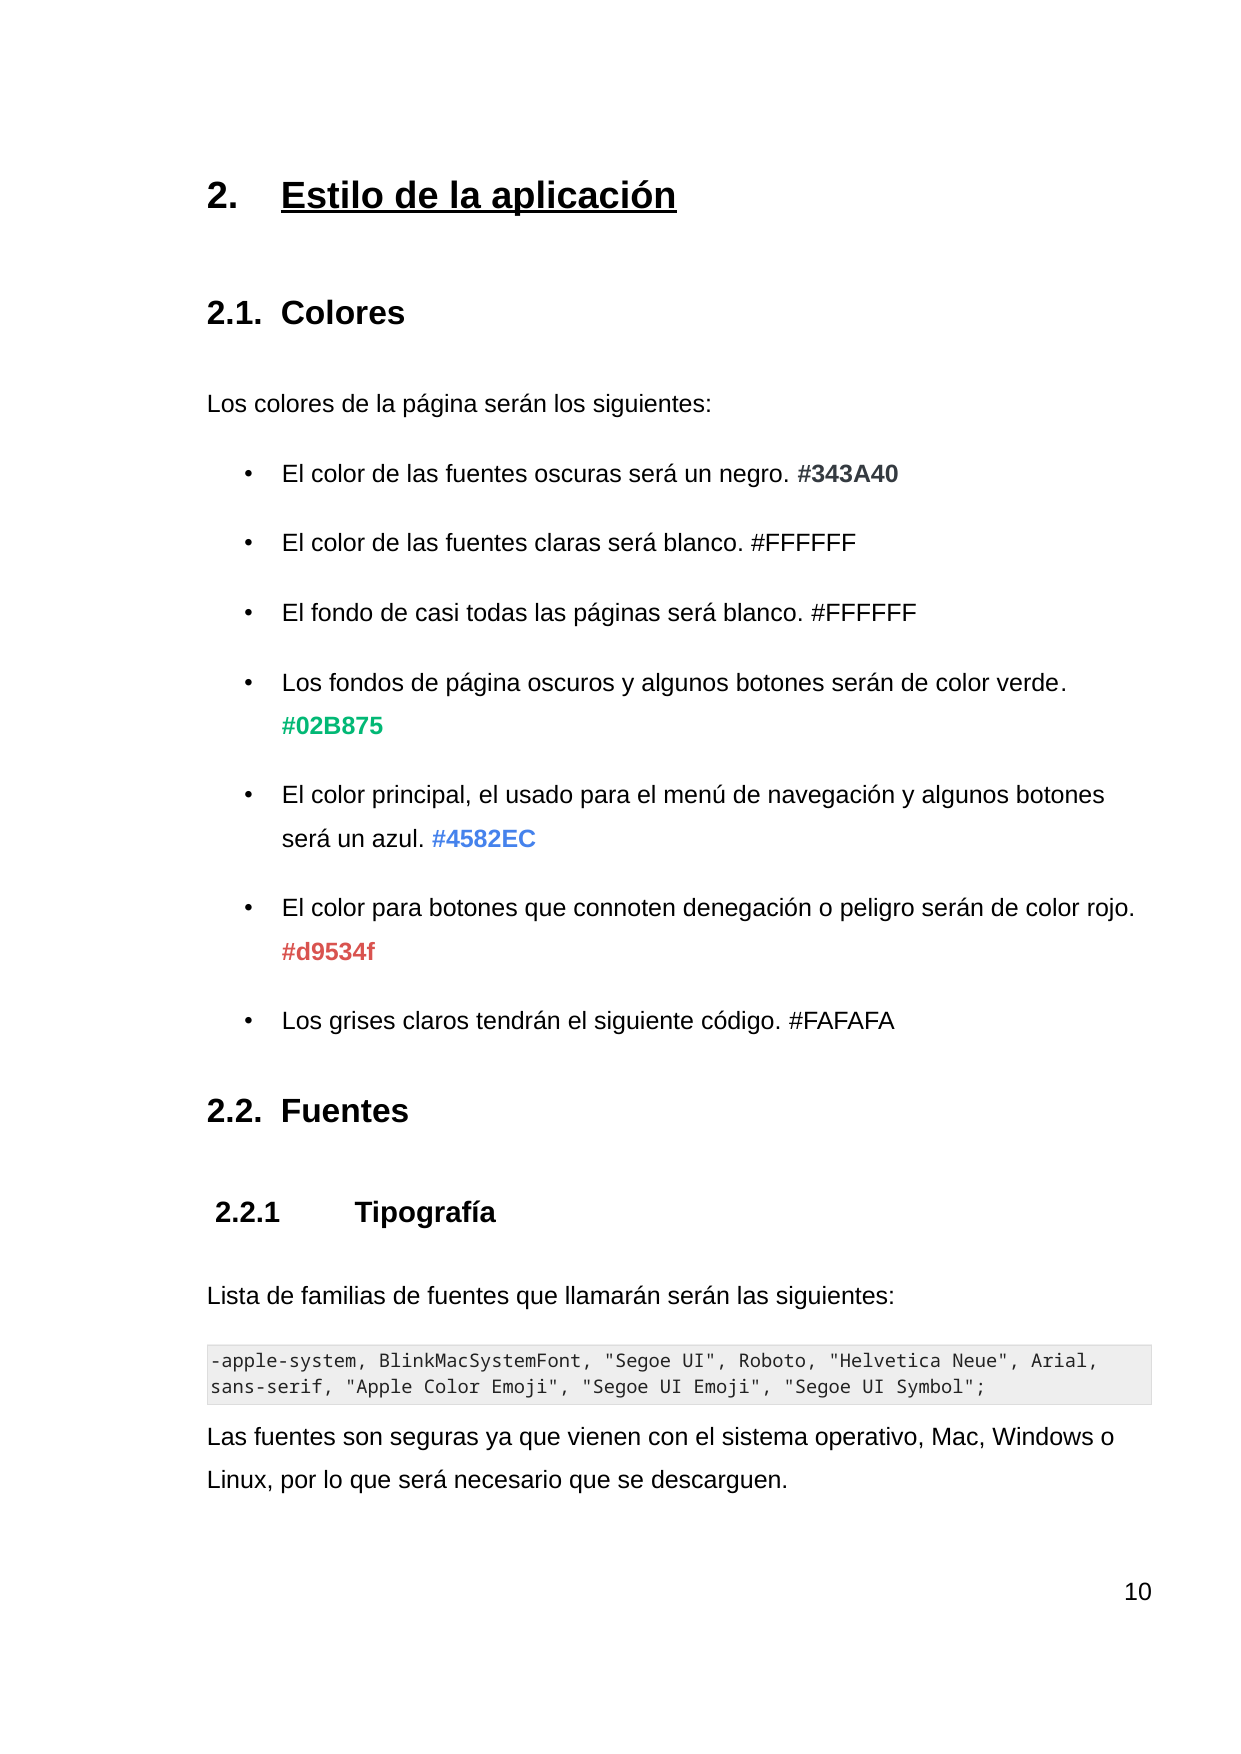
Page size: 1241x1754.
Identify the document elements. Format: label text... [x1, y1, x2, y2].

list El color para botones que connoten denegación o peligro serán de color rojo. #d9534f [244, 893, 1152, 965]
list El color de las fuentes oscuras será un negro. #343A40 [244, 458, 1152, 487]
text -apple-system, BlinkMacSystemFont, "Segoe UI", Roboto, "Helvetica Neue", Arial, sans-serif, "Apple Color Emoji", "Segoe UI Emoji", "Segoe UI Symbol"; [208, 1346, 1151, 1404]
subtitle Tipografía [207, 1195, 1152, 1229]
list El color de las fuentes claras será blanco. #FFFFFF [244, 528, 1152, 557]
list Los grises claros tendrán el siguiente código. #FAFAFA [244, 1006, 1152, 1035]
text Los colores de la página serán los siguientes: [207, 389, 1152, 418]
list El fondo de casi todas las páginas será blanco. #FFFFFF [244, 598, 1152, 627]
list El color principal, el usado para el menú de navegación y algunos botones será un azul. #4582EC [244, 780, 1152, 852]
text Lista de familias de fuentes que llamarán serán las siguientes: [207, 1281, 1152, 1310]
list Los fondos de página oscuros y algunos botones serán de color verde. #02B875 [244, 668, 1152, 739]
text Las fuentes son seguras ya que vienen con el sistema operativo, Mac, Windows o Linux, por lo que será necesario que se descarguen. [207, 1422, 1152, 1494]
subtitle Estilo de la aplicación [207, 173, 1152, 216]
subtitle Fuentes [207, 1091, 1152, 1129]
subtitle Colores [207, 293, 1152, 332]
